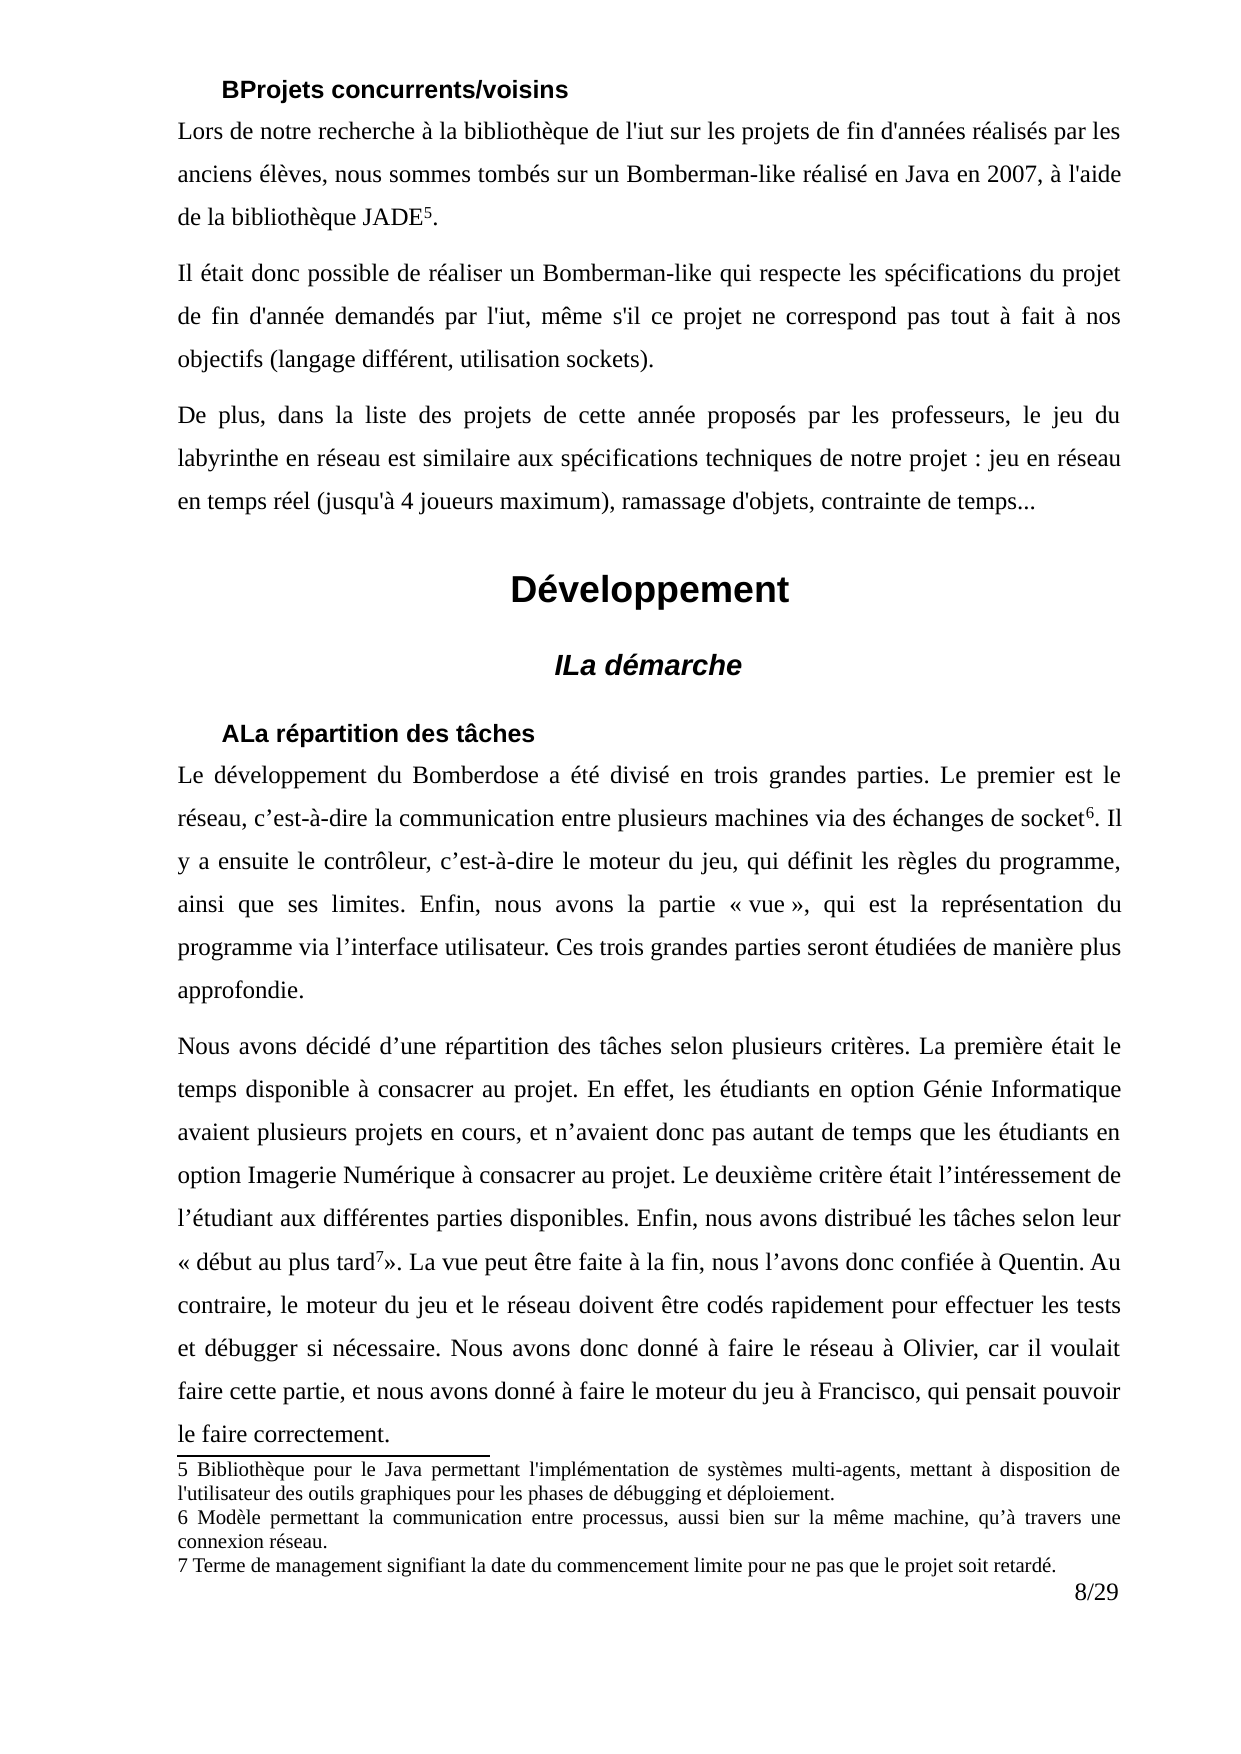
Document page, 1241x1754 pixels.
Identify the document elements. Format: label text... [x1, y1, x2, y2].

text Nous avons décidé d’une répartition des tâches selon plusieurs critères. La première était le temps disponible à consacrer au projet. En effet, les étudiants en option Génie Informatique avaient plusieurs projets en cours, et n’avaient donc pas autant de temps que les étudiants en option Imagerie Numérique à consacrer au projet. Le deuxième critère était l’intéressement de l’étudiant aux différentes parties disponibles. Enfin, nous avons distribué les tâches selon leur « début au plus tard». La vue peut être faite à la fin, nous l’avons donc confiée à Quentin. Au contraire, le moteur du jeu et le réseau doivent être codés rapidement pour effectuer les tests et débugger si nécessaire. Nous avons donc donné à faire le réseau à Olivier, car il voulait faire cette partie, et nous avons donné à faire le moteur du jeu à Francisco, qui pensait pouvoir le faire correctement. [177, 1031, 1122, 1448]
text Le développement du Bomberdose a été divisé en trois grandes parties. Le premier est le réseau, c’est-à-dire la communication entre plusieurs machines via des échanges de socket. Il y a ensuite le contrôleur, c’est-à-dire le moteur du jeu, qui définit les règles du programme, ainsi que ses limites. Enfin, nous avons la partie « vue », qui est la représentation du programme via l’interface utilisateur. Ces trois grandes parties seront étudiées de manière plus approfondie. [177, 760, 1122, 1004]
text Bibliothèque pour le Java permettant l'implémentation de systèmes multi-agents, mettant à disposition de l'utilisateur des outils graphiques pour les phases de débugging et déploiement. [177, 1457, 1122, 1505]
subtitle La démarche [177, 647, 1122, 681]
text Terme de management signifiant la date du commencement limite pour ne pas que le projet soit retardé. [177, 1553, 1122, 1577]
text Lors de notre recherche à la bibliothèque de l'iut sur les projets de fin d'années réalisés par les anciens élèves, nous sommes tombés sur un Bomberman-like réalisé en Java en 2007, à l'aide de la bibliothèque JADE. [177, 116, 1122, 231]
subtitle La répartition des tâches [177, 718, 1122, 747]
text De plus, dans la liste des projets de cette année proposés par les professeurs, le jeu du labyrinthe en réseau est similaire aux spécifications techniques de notre projet : jeu en réseau en temps réel (jusqu'à 4 joueurs maximum), ramassage d'objets, contrainte de temps... [177, 400, 1122, 515]
subtitle Développement [177, 567, 1122, 610]
text Il était donc possible de réaliser un Bomberman-like qui respecte les spécifications du projet de fin d'année demandés par l'iut, même s'il ce projet ne correspond pas tout à fait à nos objectifs (langage différent, utilisation sockets). [177, 258, 1122, 373]
text Modèle permettant la communication entre processus, aussi bien sur la même machine, qu’à travers une connexion réseau. [177, 1505, 1122, 1553]
subtitle Projets concurrents/voisins [177, 75, 1122, 104]
